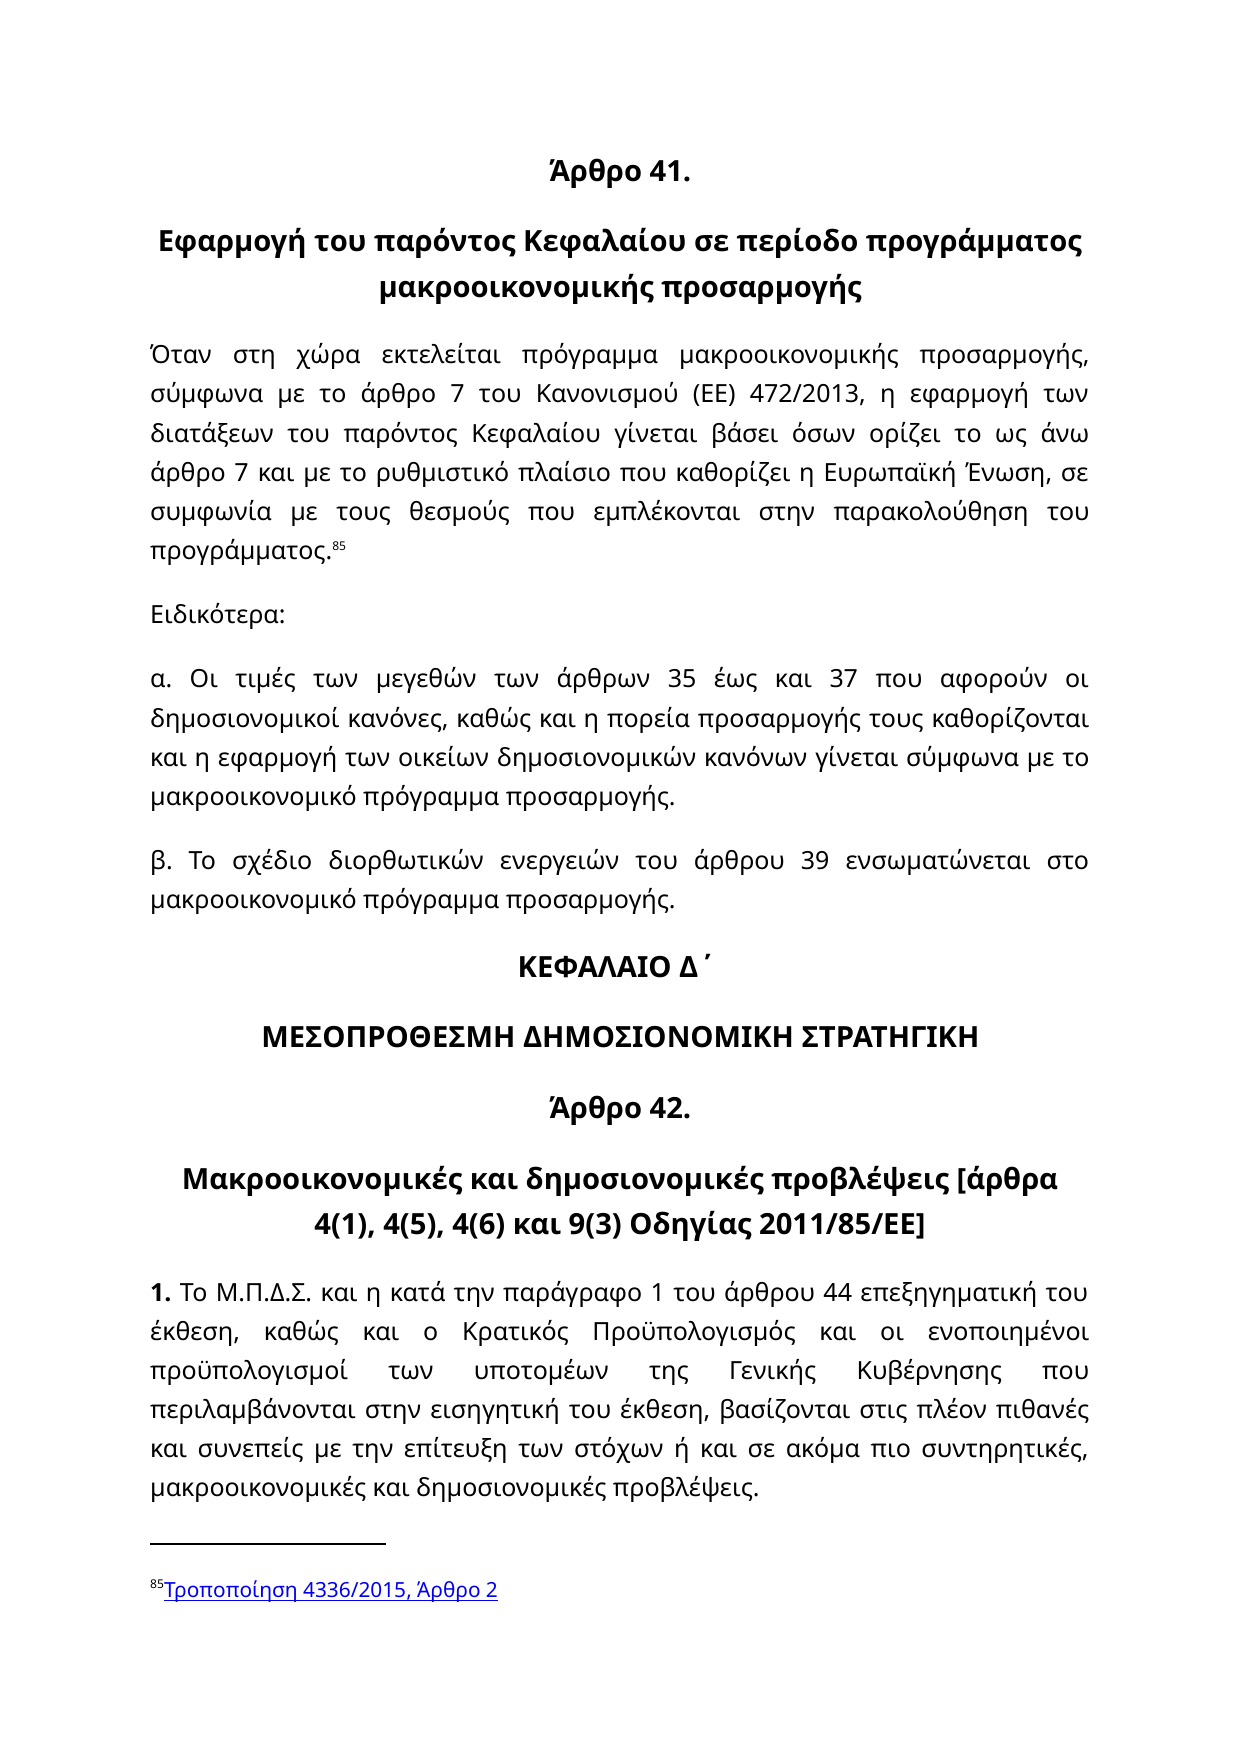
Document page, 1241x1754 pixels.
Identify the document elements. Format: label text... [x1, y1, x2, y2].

subtitle Εφαρμογή του παρόντος Κεφαλαίου σε περίοδο προγράμματος μακροοικονομικής προσαρμογής [150, 221, 1090, 306]
subtitle Άρθρο 41. [150, 150, 1090, 190]
text α. Οι τιμές των μεγεθών των άρθρων 35 έως και 37 που αφορούν οι δημοσιονομικοί κανόνες, καθώς και η πορεία προσαρμογής τους καθορίζονται και η εφαρμογή των οικείων δημοσιονομικών κανόνων γίνεται σύμφωνα με το μακροοικονομικό πρόγραμμα προσαρμογής. [150, 661, 1090, 813]
text Όταν στη χώρα εκτελείται πρόγραμμα μακροοικονομικής προσαρμογής, σύμφωνα με το άρθρο 7 του Κανονισμού (ΕΕ) 472/2013, η εφαρμογή των διατάξεων του παρόντος Κεφαλαίου γίνεται βάσει όσων ορίζει το ως άνω άρθρο 7 και με το ρυθμιστικό πλαίσιο που καθορίζει η Ευρωπαϊκή Ένωση, σε συμφωνία με τους θεσμούς που εμπλέκονται στην παρακολούθηση του προγράμματος. [150, 337, 1090, 567]
text β. Το σχέδιο διορθωτικών ενεργειών του άρθρου 39 ενσωματώνεται στο μακροοικονομικό πρόγραμμα προσαρμογής. [150, 843, 1090, 916]
subtitle ΚΕΦΑΛΑΙΟ Δ΄ [150, 946, 1090, 986]
subtitle Άρθρο 42. [150, 1087, 1090, 1127]
text Ειδικότερα: [150, 597, 1090, 631]
text 1. Το Μ.Π.Δ.Σ. και η κατά την παράγραφο 1 του άρθρου 44 επεξηγηματική του έκθεση, καθώς και ο Κρατικός Προϋπολογισμός και οι ενοποιημένοι προϋπολογισμοί των υποτομέων της Γενικής Κυβέρνησης που περιλαμβάνονται στην εισηγητική του έκθεση, βασίζονται στις πλέον πιθανές και συνεπείς με την επίτευξη των στόχων ή και σε ακόμα πιο συντηρητικές, μακροοικονομικές και δημοσιονομικές προβλέψεις. [150, 1274, 1090, 1504]
text Τροποποίηση 4336/2015, Άρθρο 2 [150, 1576, 1090, 1604]
subtitle ΜΕΣΟΠΡΟΘΕΣΜΗ ΔΗΜΟΣΙΟΝΟΜΙΚΗ ΣΤΡΑΤΗΓΙΚΗ [150, 1017, 1090, 1056]
subtitle Μακροοικονομικές και δημοσιονομικές προβλέψεις [άρθρα 4(1), 4(5), 4(6) και 9(3) Οδηγίας 2011/85/ΕΕ] [150, 1158, 1090, 1243]
